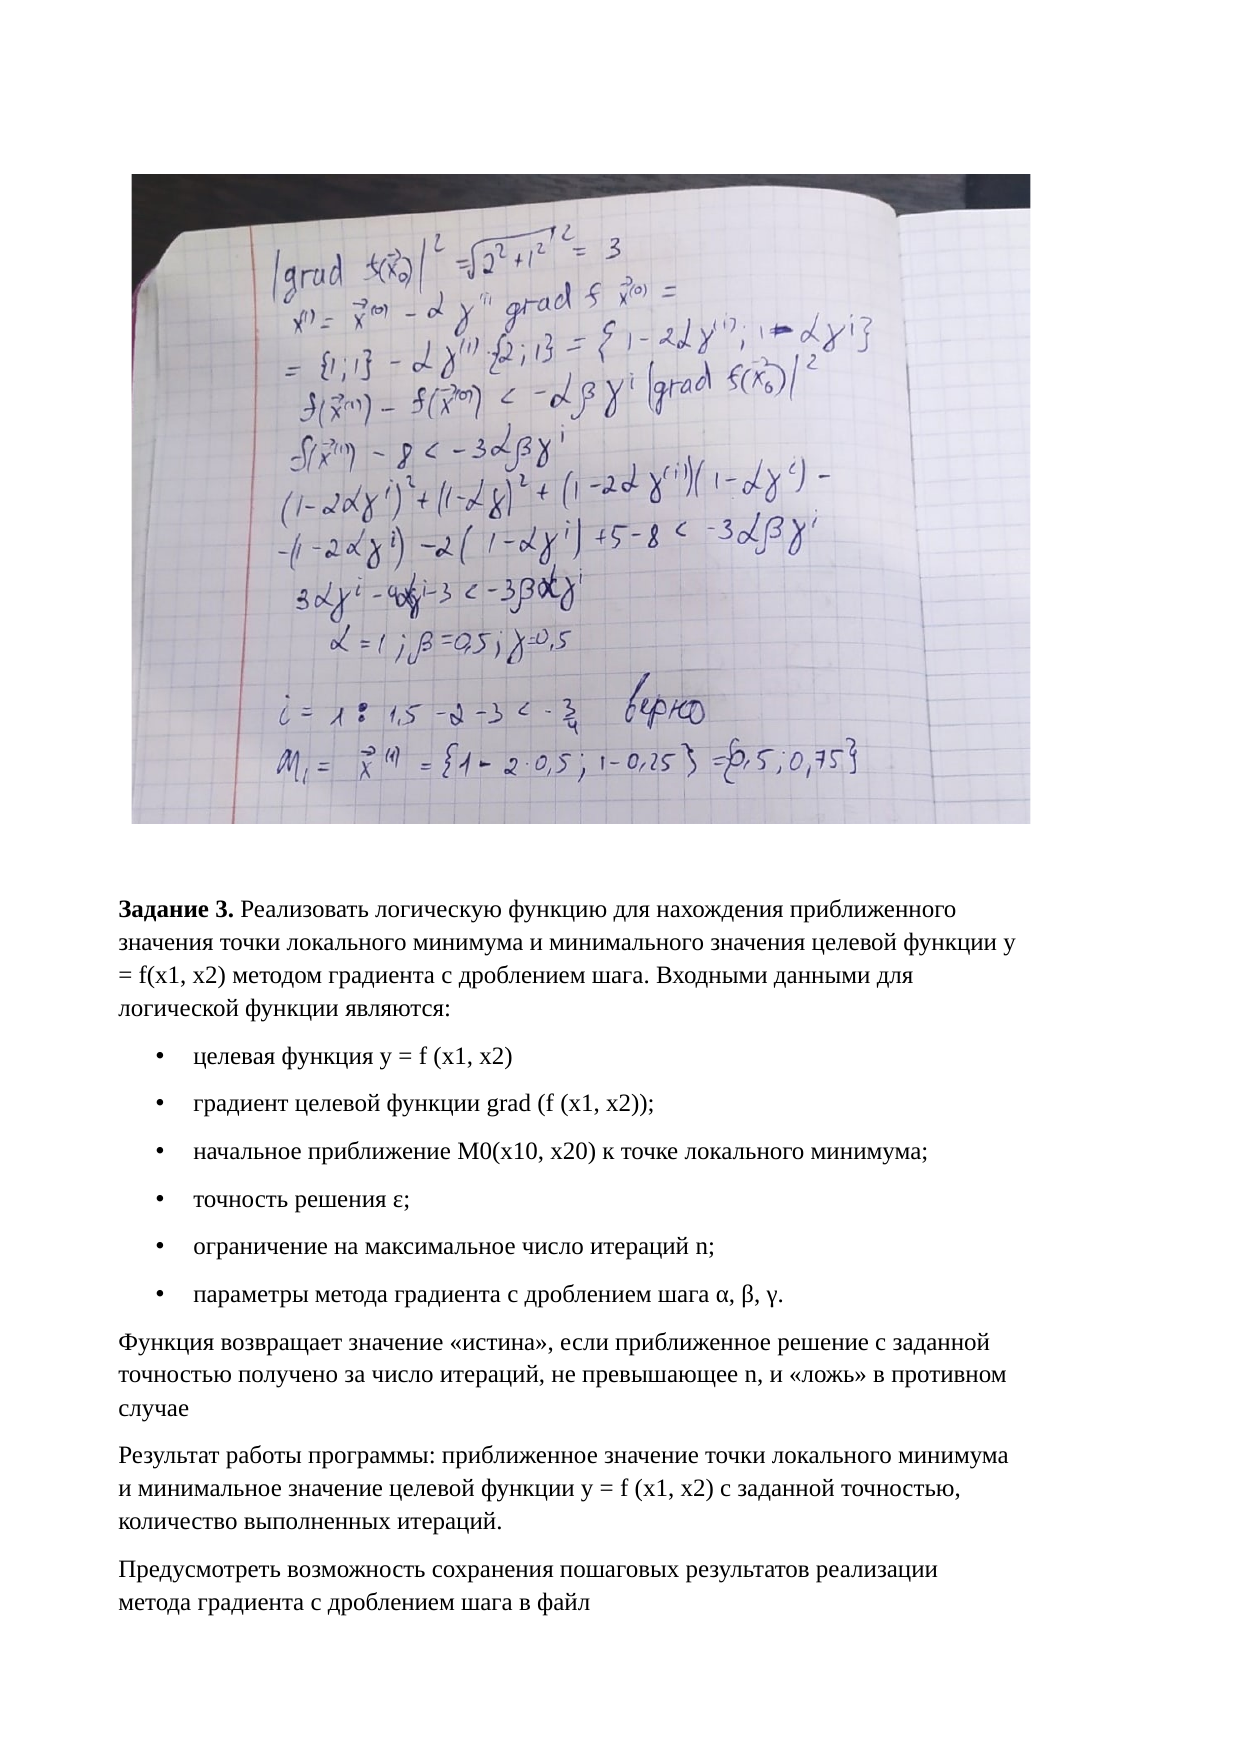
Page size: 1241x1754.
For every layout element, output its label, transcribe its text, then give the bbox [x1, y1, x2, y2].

list начальное приближение М0(x10, x20) к точке локального минимума; [156, 1136, 1122, 1165]
text Результат работы программы: приближенное значение точки локального минимума и минимальное значение целевой функции у = f (x1, х2) с заданной точностью, количество выполненных итераций. [118, 1440, 1017, 1535]
text Предусмотреть возможность сохранения пошаговых результатов реализации метода градиента с дроблением шага в файл [118, 1554, 1017, 1616]
text Функция возвращает значение «истина», если приближенное решение с заданной точностью получено за число итераций, не превышающее n, и «ложь» в противном случае [118, 1327, 1017, 1421]
picture [131, 174, 1031, 824]
list целевая функция у = f (x1, х2) [156, 1041, 1122, 1070]
list градиент целевой функции grad (f (x1, х2)); [156, 1088, 1122, 1117]
list точность решения ɛ; [156, 1184, 1122, 1212]
text Задание 3. Реализовать логическую функцию для нахождения приближенного значения точки локального минимума и минимального значения целевой функции у = f(x1, х2) методом градиента с дроблением шага. Входными данными для логической функции являются: [118, 894, 1017, 1022]
list ограничение на максимальное число итераций n; [156, 1231, 1122, 1260]
list параметры метода градиента с дроблением шага α, β, γ. [156, 1279, 1122, 1308]
